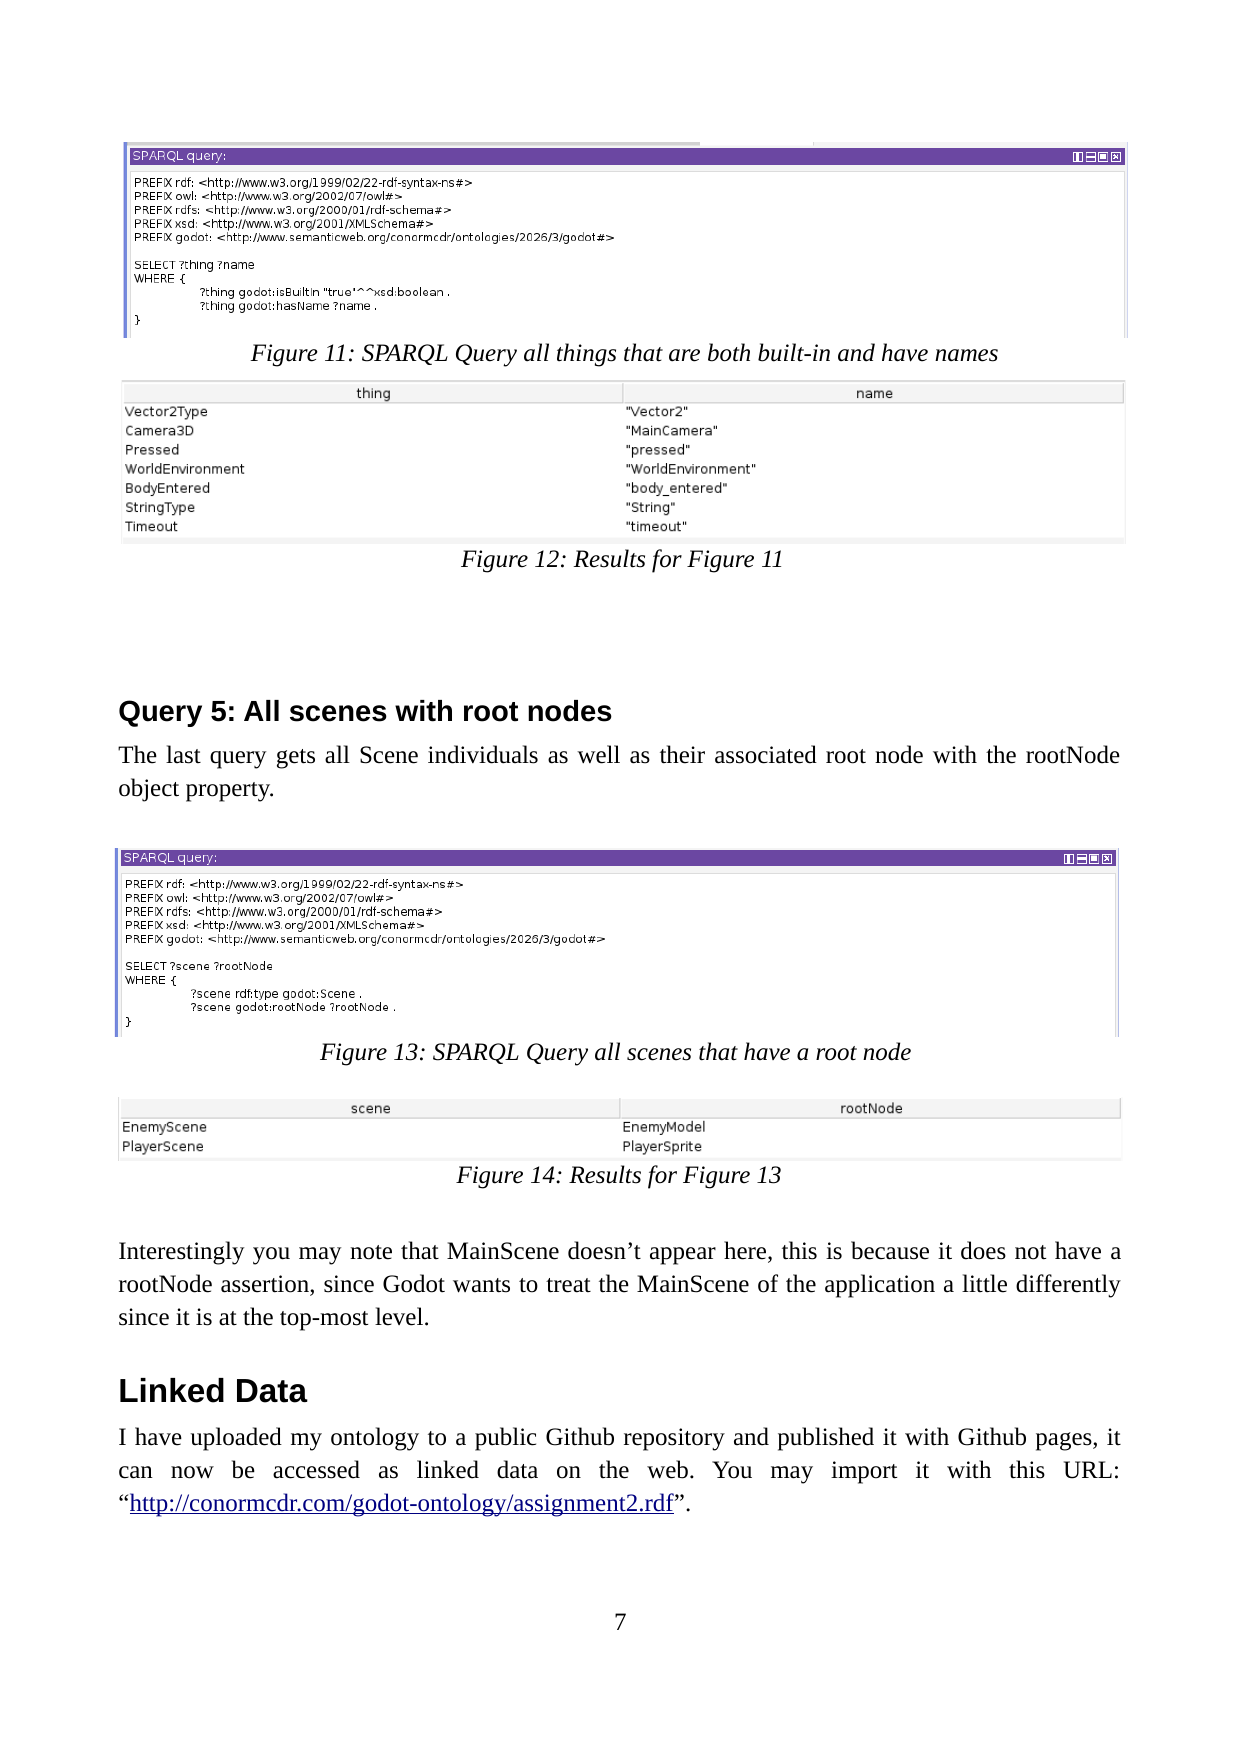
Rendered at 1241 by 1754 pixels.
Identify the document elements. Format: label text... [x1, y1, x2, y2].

text Figure 11: SPARQL Query all things that are both built-in and have names [124, 338, 1128, 367]
picture [121, 380, 1126, 544]
text Figure 13: SPARQL Query all scenes that have a root node [115, 1037, 1119, 1066]
picture [114, 848, 1119, 1037]
text I have uploaded my ontology to a public Github repository and published it with Github pages, it can now be accessed as linked data on the web. You may import it with this URL: “http://conormcdr.com/godot-ontology/assignment2.rdf”. [118, 1422, 1122, 1517]
text Figure 12: Results for Figure 11 [122, 544, 1126, 573]
subtitle Query 5: All scenes with root nodes [118, 694, 1122, 727]
picture [123, 142, 1128, 338]
text Interestingly you may note that MainScene doesn’t appear here, this is because it does not have a rootNode assertion, since Godot wants to treat the MainScene of the application a little differently since it is at the top-most level. [118, 1236, 1122, 1331]
text Figure 14: Results for Figure 13 [118, 1161, 1122, 1189]
picture [118, 1097, 1123, 1161]
text The last query gets all Scene individuals as well as their associated root node with the rootNode object property. [118, 740, 1122, 802]
subtitle Linked Data [118, 1371, 1122, 1409]
